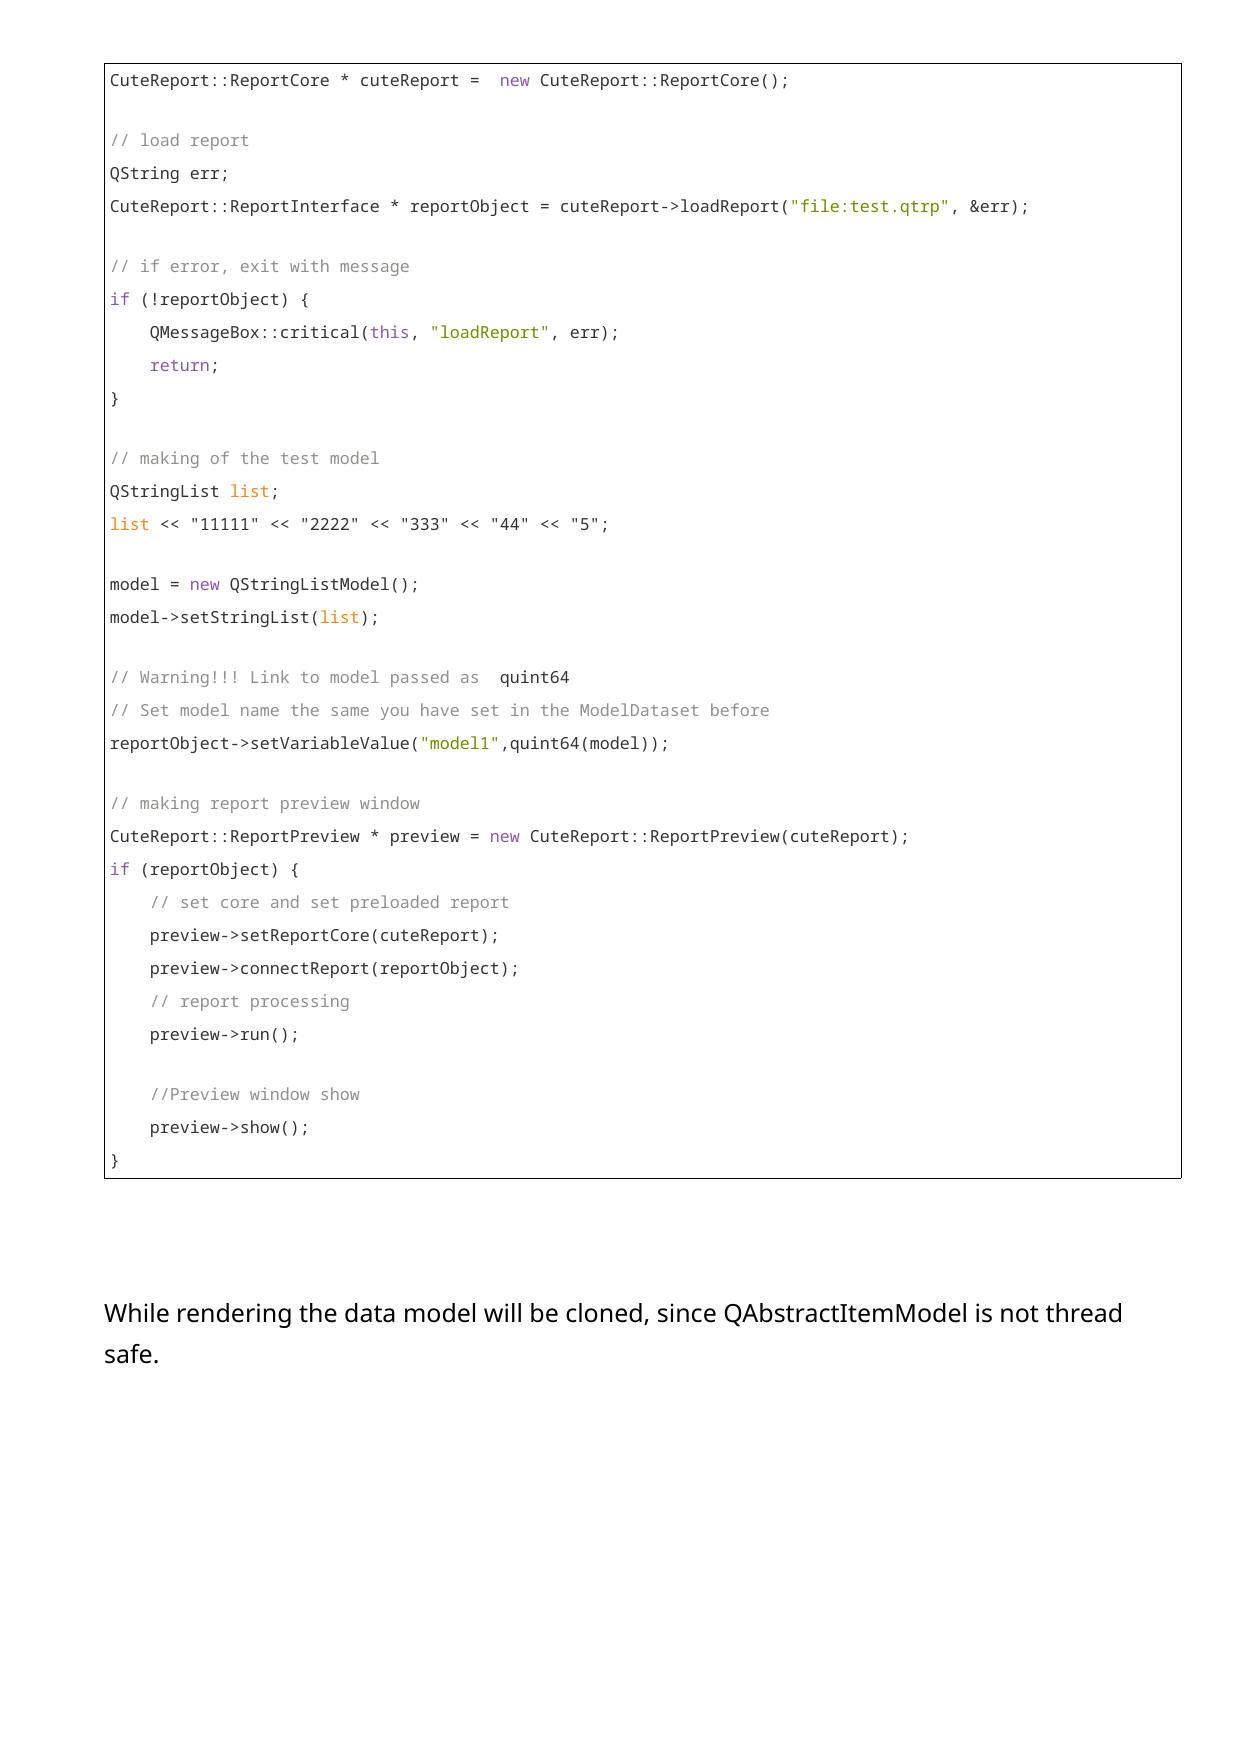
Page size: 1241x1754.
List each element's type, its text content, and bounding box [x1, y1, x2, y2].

text While rendering the data model will be cloned, since QAbstractItemModel is not thread safe. [104, 1296, 1181, 1371]
table_header CuteReport::ReportCore * cuteReport = new CuteReport::ReportCore(); // load report QString err; CuteReport::ReportInterface * reportObject = cuteReport->loadReport("file:test.qtrp", &err); // if error, exit with message if (!reportObject) { QMessageBox::critical(this, "loadReport", err); return; } // making of the test model QStringList list; list << "11111" << "2222" << "333" << "44" << "5"; model = new QStringListModel(); model->setStringList(list); // Warning!!! Link to model passed as quint64 // Set model name the same you have set in the ModelDataset before reportObject->setVariableValue("model1",quint64(model)); // making report preview window CuteReport::ReportPreview * preview = new CuteReport::ReportPreview(cuteReport); if (reportObject) { // set core and set preloaded report preview->setReportCore(cuteReport); preview->connectReport(reportObject); // report processing preview->run(); //Preview window show preview->show(); } [105, 64, 1181, 1177]
